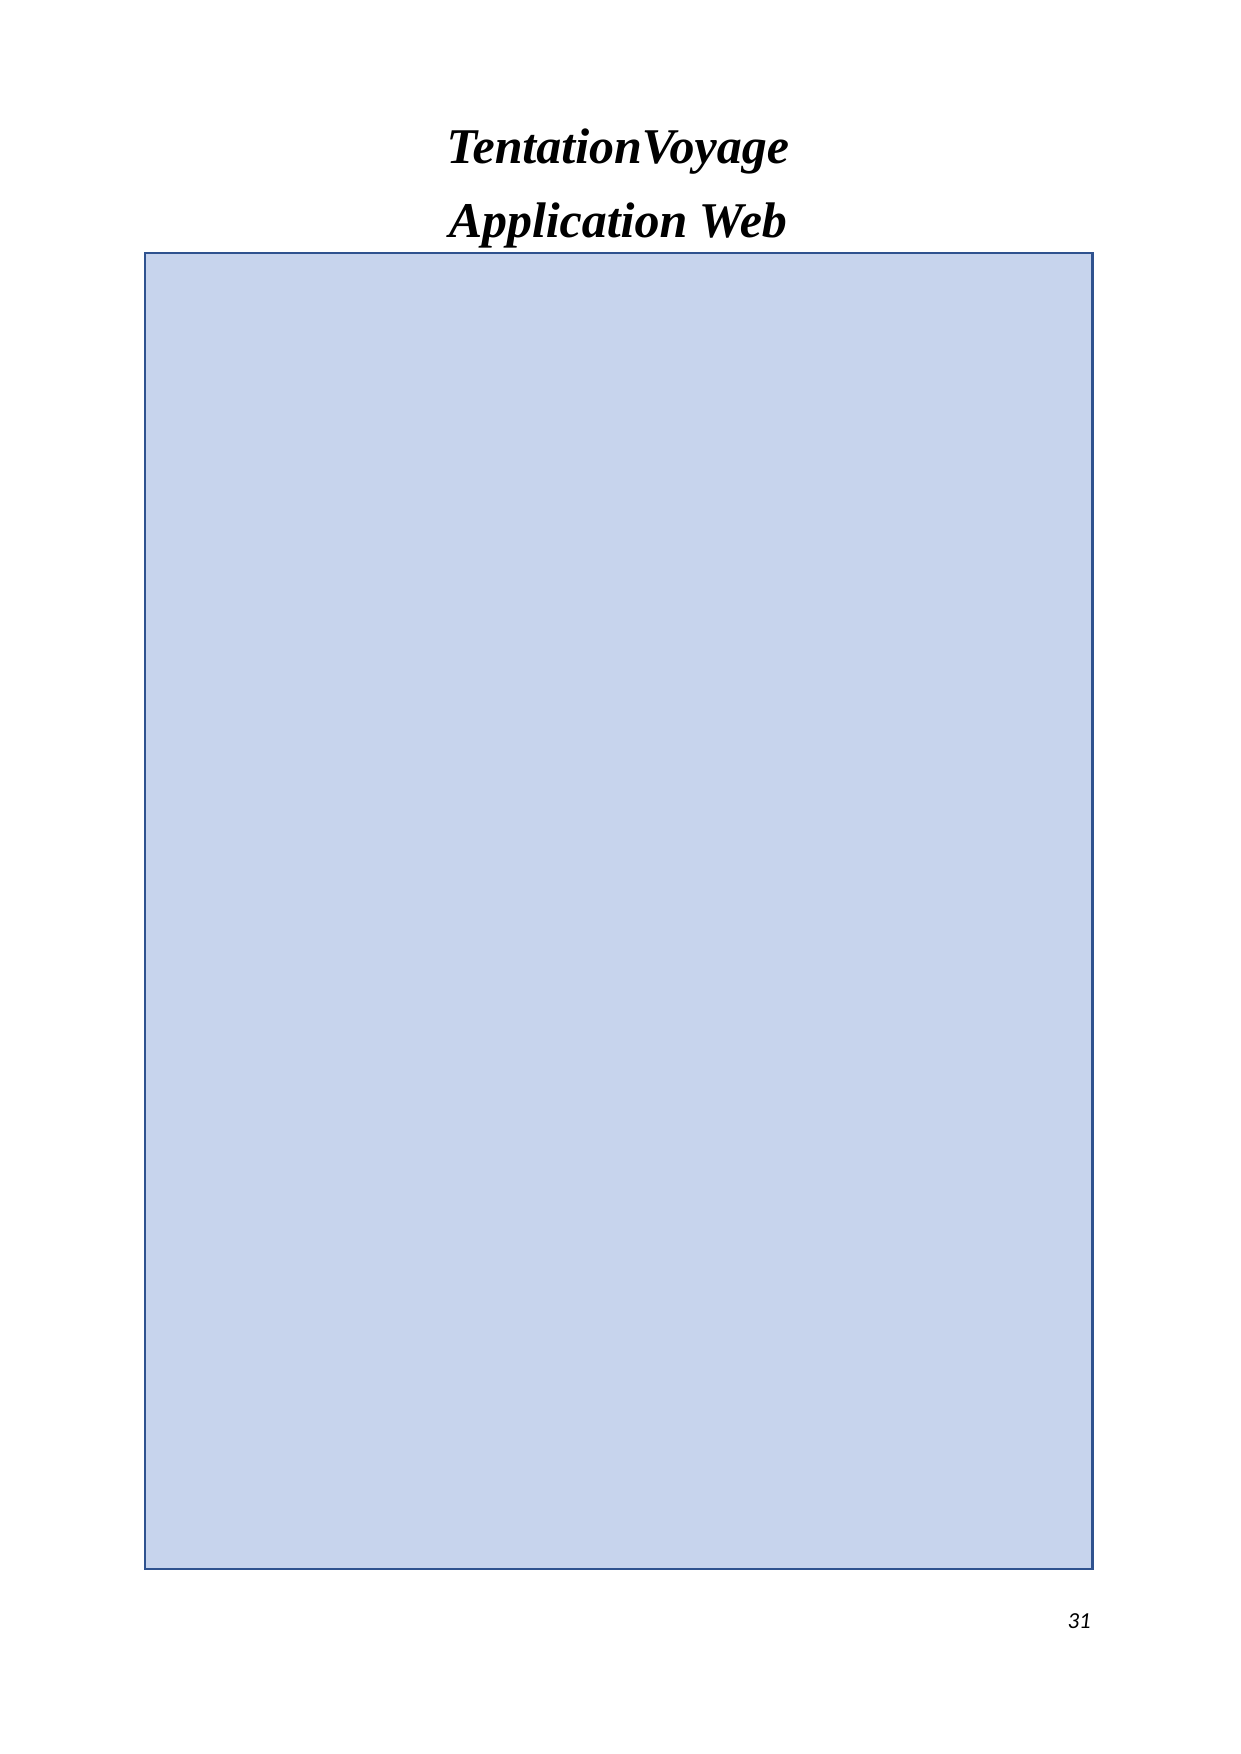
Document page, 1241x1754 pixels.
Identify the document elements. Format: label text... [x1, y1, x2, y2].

text TentationVoyage [148, 117, 1093, 174]
text Application Web [148, 191, 1093, 248]
